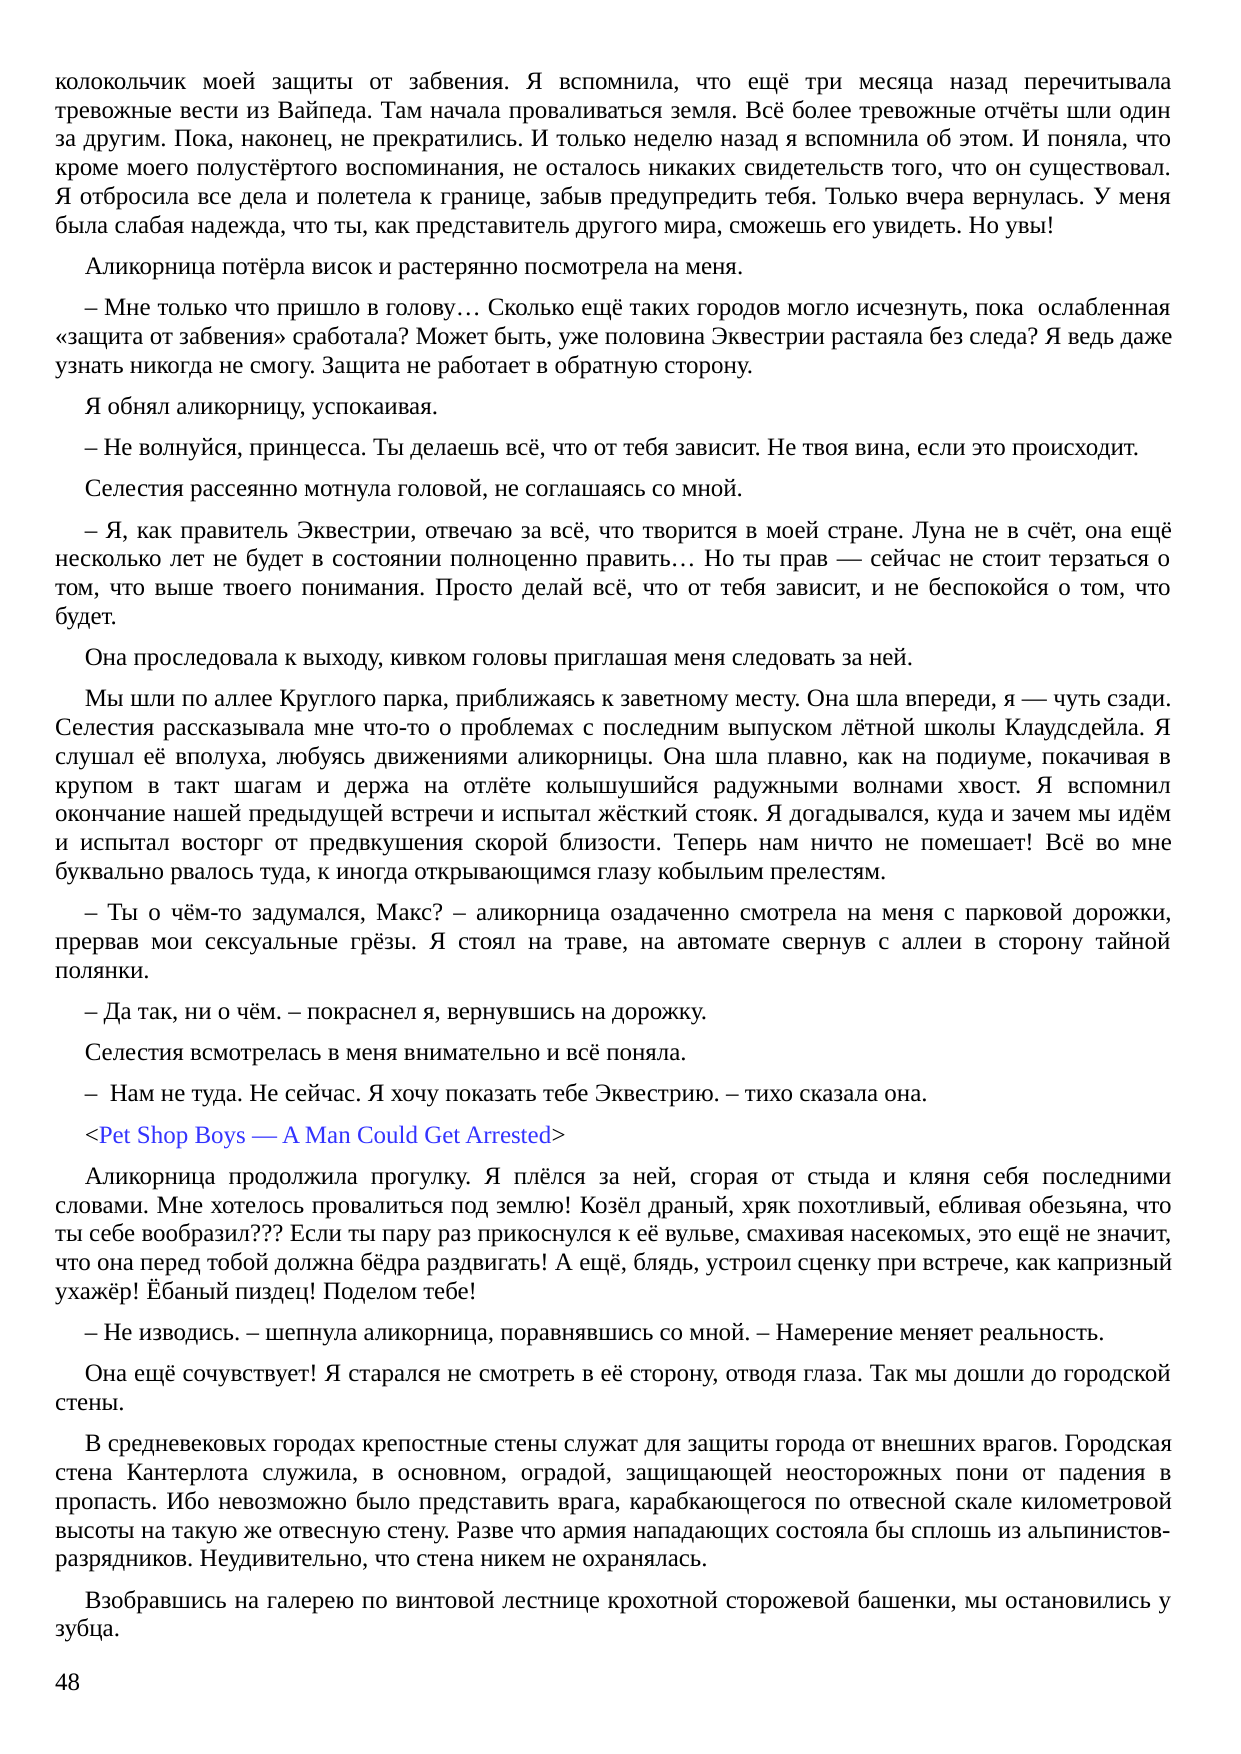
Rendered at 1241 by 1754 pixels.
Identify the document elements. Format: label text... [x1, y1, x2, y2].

text В средневековых городах крепостные стены служат для защиты города от внешних врагов. Городская стена Кантерлота служила, в основном, оградой, защищающей неосторожных пони от падения в пропасть. Ибо невозможно было представить врага, карабкающегося по отвесной скале километровой высоты на такую же отвесную стену. Разве что армия нападающих состояла бы сплошь из альпинистов-разрядников. Неудивительно, что стена никем не охранялась. [55, 1428, 1173, 1572]
text Аликорница продолжила прогулку. Я плёлся за ней, сгорая от стыда и кляня себя последними словами. Мне хотелось провалиться под землю! Козёл драный, хряк похотливый, ебливая обезьяна, что ты себе вообразил??? Если ты пару раз прикоснулся к её вульве, смахивая насекомых, это ещё не значит, что она перед тобой должна бёдра раздвигать! А ещё, блядь, устроил сценку при встрече, как капризный ухажёр! Ёбаный пиздец! Поделом тебе! [55, 1161, 1173, 1305]
text Селестия всмотрелась в меня внимательно и всё поняла. [55, 1037, 1173, 1066]
text Аликорница потёрла висок и растерянно посмотрела на меня. [55, 251, 1173, 280]
text <Pet Shop Boys — A Man Could Get Arrested> [55, 1120, 1173, 1148]
text – Ты о чём-то задумался, Макс? – аликорница озадаченно смотрела на меня с парковой дорожки, прервав мои сексуальные грёзы. Я стоял на траве, на автомате свернув с аллеи в сторону тайной полянки. [55, 897, 1173, 983]
text Я обнял аликорницу, успокаивая. [55, 391, 1173, 420]
text – Не изводись. – шепнула аликорница, поравнявшись со мной. – Намерение меняет реальность. [55, 1317, 1173, 1346]
text Взобравшись на галерею по винтовой лестнице крохотной сторожевой башенки, мы остановились у зубца. [55, 1585, 1173, 1642]
text Селестия рассеянно мотнула головой, не соглашаясь со мной. [55, 473, 1173, 502]
text – Да так, ни о чём. – покраснел я, вернувшись на дорожку. [55, 996, 1173, 1025]
text Она ещё сочувствует! Я старался не смотреть в её сторону, отводя глаза. Так мы дошли до городской стены. [55, 1358, 1173, 1416]
text – Я, как правитель Эквестрии, отвечаю за всё, что творится в моей стране. Луна не в счёт, она ещё несколько лет не будет в состоянии полноценно править… Но ты прав — сейчас не стоит терзаться о том, что выше твоего понимания. Просто делай всё, что от тебя зависит, и не беспокойся о том, что будет. [55, 515, 1173, 630]
text Она проследовала к выходу, кивком головы приглашая меня следовать за ней. [55, 642, 1173, 671]
text – Нам не туда. Не сейчас. Я хочу показать тебе Эквестрию. – тихо сказала она. [55, 1078, 1173, 1107]
text Мы шли по аллее Круглого парка, приближаясь к заветному месту. Она шла впереди, я — чуть cзади. Селестия рассказывала мне что-то о проблемах с последним выпуском лётной школы Клаудсдейла. Я слушал её вполуха, любуясь движениями аликорницы. Она шла плавно, как на подиуме, покачивая в крупом в такт шагам и держа на отлёте колышушийся радужными волнами хвост. Я вспомнил окончание нашей предыдущей встречи и испытал жёсткий стояк. Я догадывался, куда и зачем мы идём и испытал восторг от предвкушения скорой близости. Теперь нам ничто не помешает! Всё во мне буквально рвалось туда, к иногда открывающимся глазу кобыльим прелестям. [55, 683, 1173, 885]
text колокольчик моей защиты от забвения. Я вспомнила, что ещё три месяца назад перечитывала тревожные вести из Вайпеда. Там начала проваливаться земля. Всё более тревожные отчёты шли один за другим. Пока, наконец, не прекратились. И только неделю назад я вспомнила об этом. И поняла, что кроме моего полустёртого воспоминания, не осталось никаких свидетельств того, что он существовал. Я отбросила все дела и полетела к границе, забыв предупредить тебя. Только вчера вернулась. У меня была слабая надежда, что ты, как представитель другого мира, сможешь его увидеть. Но увы! [55, 66, 1173, 238]
text – Не волнуйся, принцесса. Ты делаешь всё, что от тебя зависит. Не твоя вина, если это происходит. [55, 432, 1173, 461]
text – Мне только что пришло в голову… Сколько ещё таких городов могло исчезнуть, пока ослабленная «защита от забвения» сработала? Может быть, уже половина Эквестрии растаяла без следа? Я ведь даже узнать никогда не смогу. Защита не работает в обратную сторону. [55, 292, 1173, 378]
